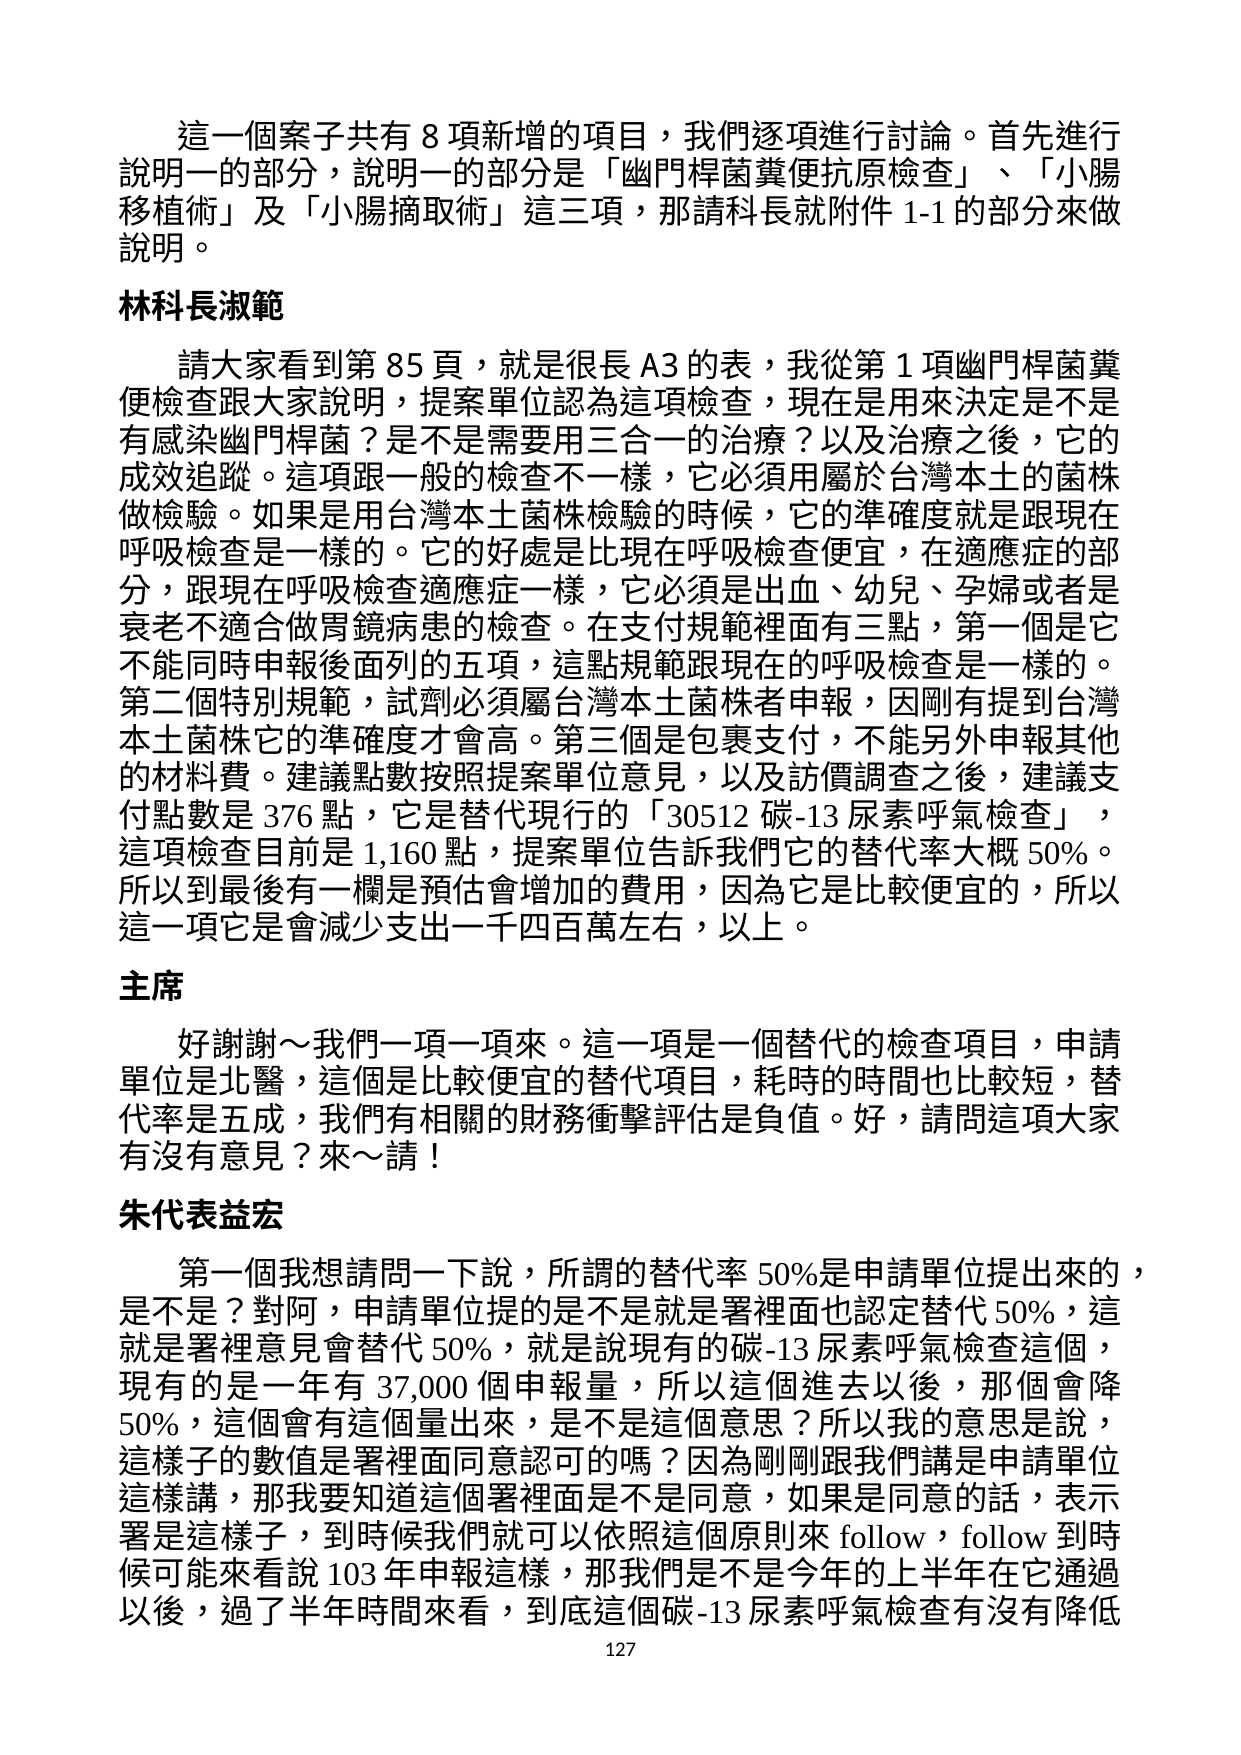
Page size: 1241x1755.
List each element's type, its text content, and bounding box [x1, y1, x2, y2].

text 好謝謝～我們一項一項來。這一項是一個替代的檢查項目，申請單位是北醫，這個是比較便宜的替代項目，耗時的時間也比較短，替代率是五成，我們有相關的財務衝擊評估是負值。好，請問這項大家有沒有意見？來～請！ [118, 1026, 1122, 1176]
text 第一個我想請問一下說，所謂的替代率50%是申請單位提出來的，是不是？對阿，申請單位提的是不是就是署裡面也認定替代50%，這就是署裡意見會替代50%，就是說現有的碳-13尿素呼氣檢查這個，現有的是一年有37,000個申報量，所以這個進去以後，那個會降50%，這個會有這個量出來，是不是這個意思？所以我的意思是說，這樣子的數值是署裡面同意認可的嗎？因為剛剛跟我們講是申請單位這樣講，那我要知道這個署裡面是不是同意，如果是同意的話，表示署是這樣子，到時候我們就可以依照這個原則來follow，follow到時候可能來看說103年申報這樣，那我們是不是今年的上半年在它通過以後，過了半年時間來看，到底這個碳-13尿素呼氣檢查有沒有降低50%嗎？ [118, 1256, 1122, 1631]
text 朱代表益宏 [118, 1197, 1122, 1235]
text 主席 [118, 968, 1122, 1006]
text 林科長淑範 [118, 289, 1122, 326]
text 這一個案子共有8項新增的項目，我們逐項進行討論。首先進行說明一的部分，說明一的部分是「幽門桿菌糞便抗原檢查」、「小腸移植術」及「小腸摘取術」這三項，那請科長就附件1-1的部分來做說明。 [118, 118, 1122, 268]
text 請大家看到第85頁，就是很長A3的表，我從第1項幽門桿菌糞便檢查跟大家說明，提案單位認為這項檢查，現在是用來決定是不是有感染幽門桿菌？是不是需要用三合一的治療？以及治療之後，它的成效追蹤。這項跟一般的檢查不一樣，它必須用屬於台灣本土的菌株做檢驗。如果是用台灣本土菌株檢驗的時候，它的準確度就是跟現在呼吸檢查是一樣的。它的好處是比現在呼吸檢查便宜，在適應症的部分，跟現在呼吸檢查適應症一樣，它必須是出血、幼兒、孕婦或者是衰老不適合做胃鏡病患的檢查。在支付規範裡面有三點，第一個是它不能同時申報後面列的五項，這點規範跟現在的呼吸檢查是一樣的。第二個特別規範，試劑必須屬台灣本土菌株者申報，因剛有提到台灣本土菌株它的準確度才會高。第三個是包裹支付，不能另外申報其他的材料費。建議點數按照提案單位意見，以及訪價調查之後，建議支付點數是376點，它是替代現行的「30512 碳-13尿素呼氣檢查」，這項檢查目前是1,160點，提案單位告訴我們它的替代率大概50%。所以到最後有一欄是預估會增加的費用，因為它是比較便宜的，所以這一項它是會減少支出一千四百萬左右，以上。 [118, 347, 1122, 947]
